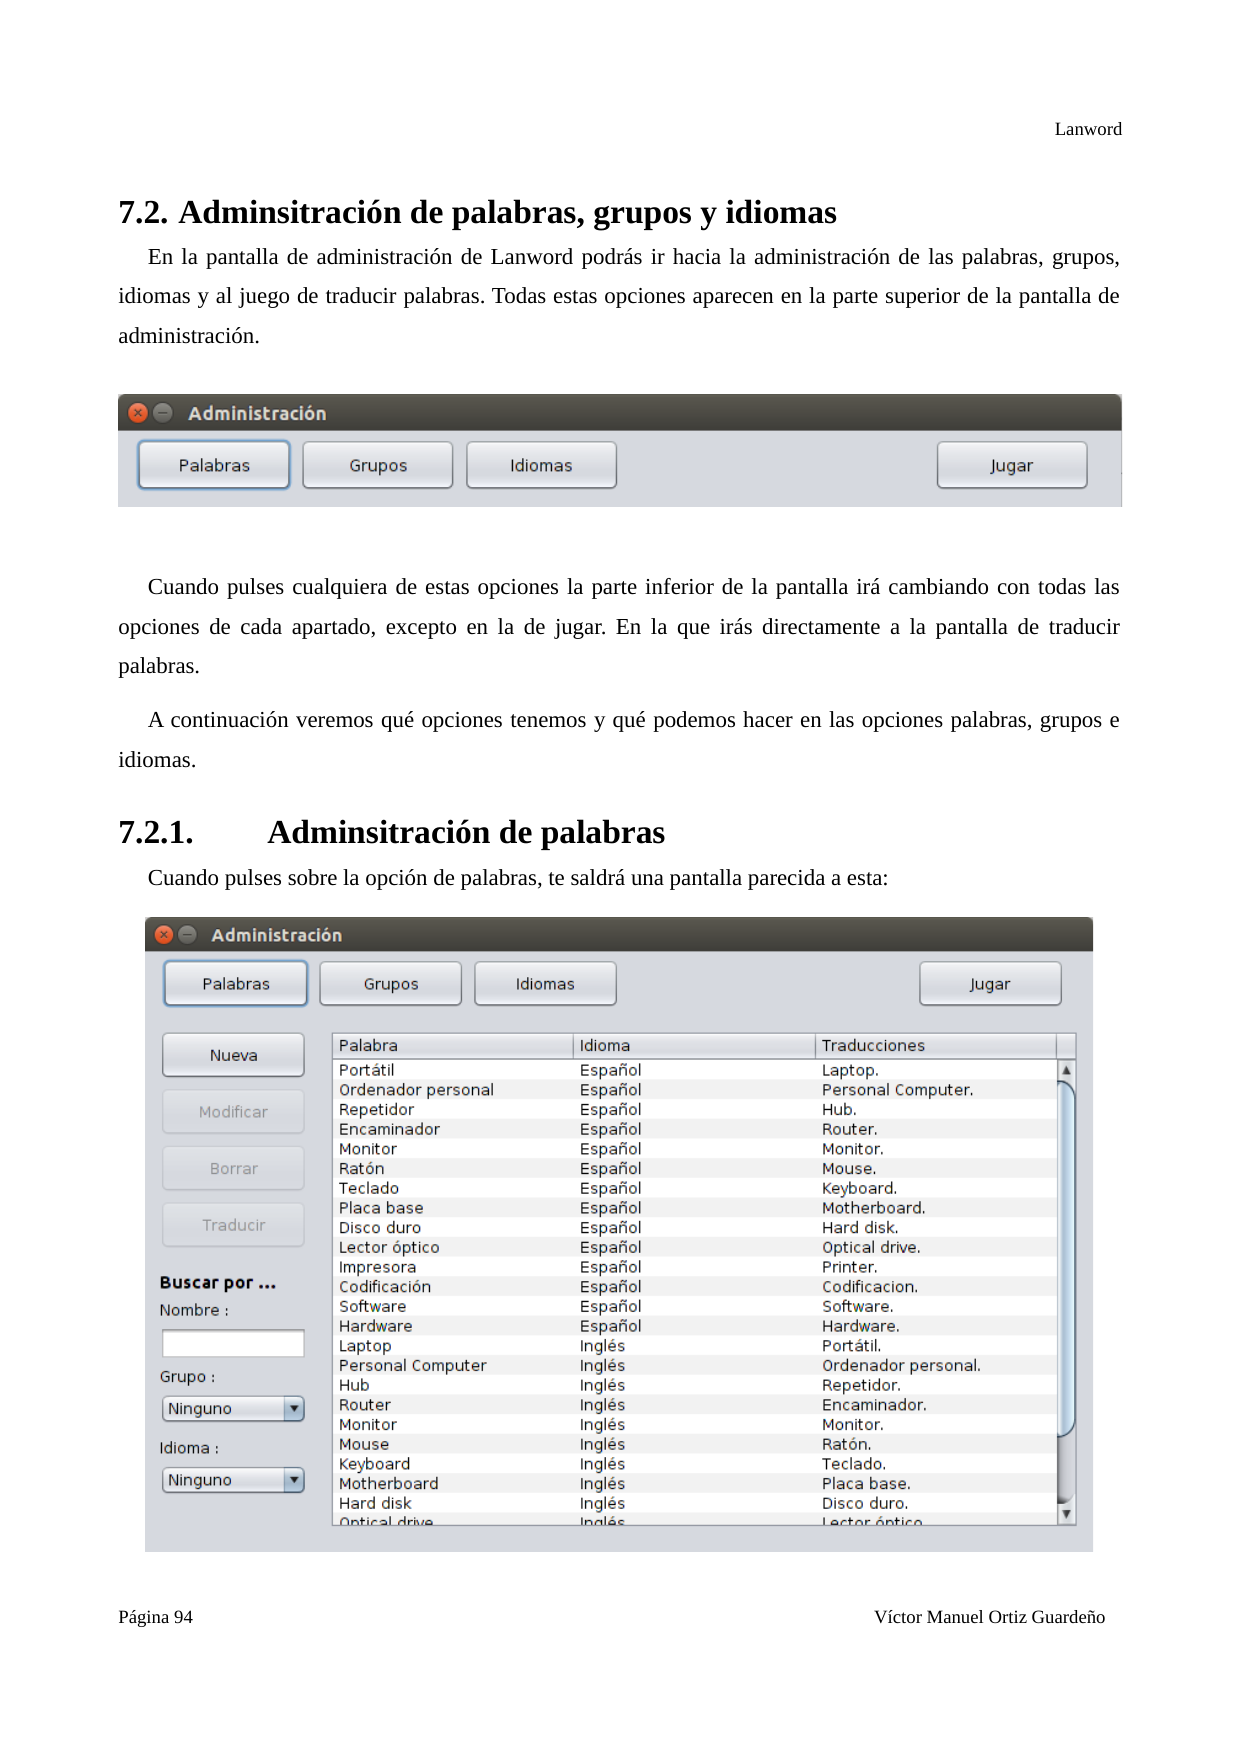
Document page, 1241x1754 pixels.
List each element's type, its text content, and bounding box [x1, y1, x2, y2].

subtitle Adminsitración de palabras [118, 812, 1122, 851]
picture [145, 917, 1094, 1552]
text A continuación veremos qué opciones tenemos y qué podemos hacer en las opciones palabras, grupos e idiomas. [118, 706, 1122, 772]
text Cuando pulses sobre la opción de palabras, te saldrá una pantalla parecida a esta: [118, 864, 1122, 890]
text En la pantalla de administración de Lanword podrás ir hacia la administración de las palabras, grupos, idiomas y al juego de traducir palabras. Todas estas opciones aparecen en la parte superior de la pantalla de administración. [118, 243, 1122, 348]
picture [118, 394, 1123, 507]
subtitle Adminsitración de palabras, grupos y idiomas [118, 192, 1122, 230]
text Cuando pulses cualquiera de estas opciones la parte inferior de la pantalla irá cambiando con todas las opciones de cada apartado, excepto en la de jugar. En la que irás directamente a la pantalla de traducir palabras. [118, 573, 1122, 679]
